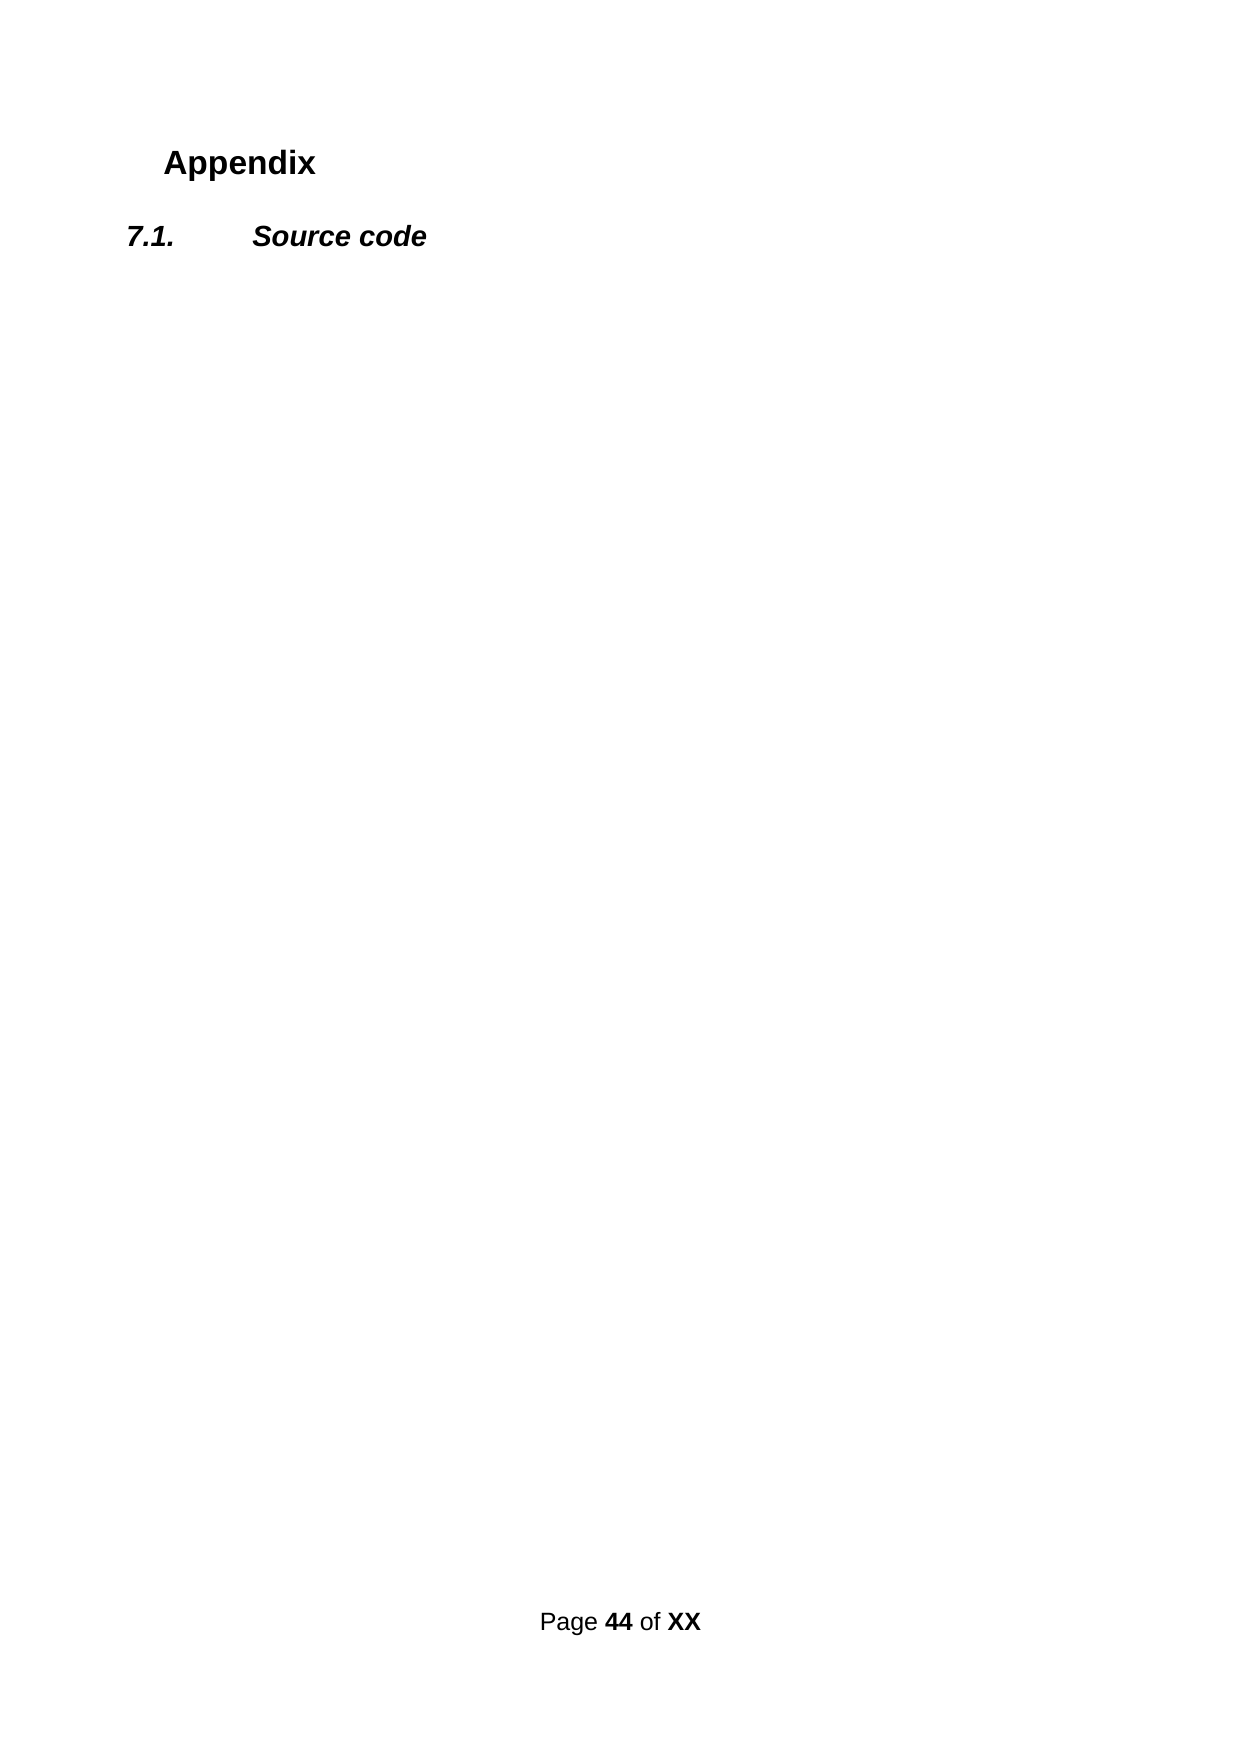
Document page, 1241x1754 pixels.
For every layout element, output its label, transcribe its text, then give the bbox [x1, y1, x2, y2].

subtitle Source code [118, 219, 1122, 253]
subtitle Appendix [118, 143, 1122, 182]
